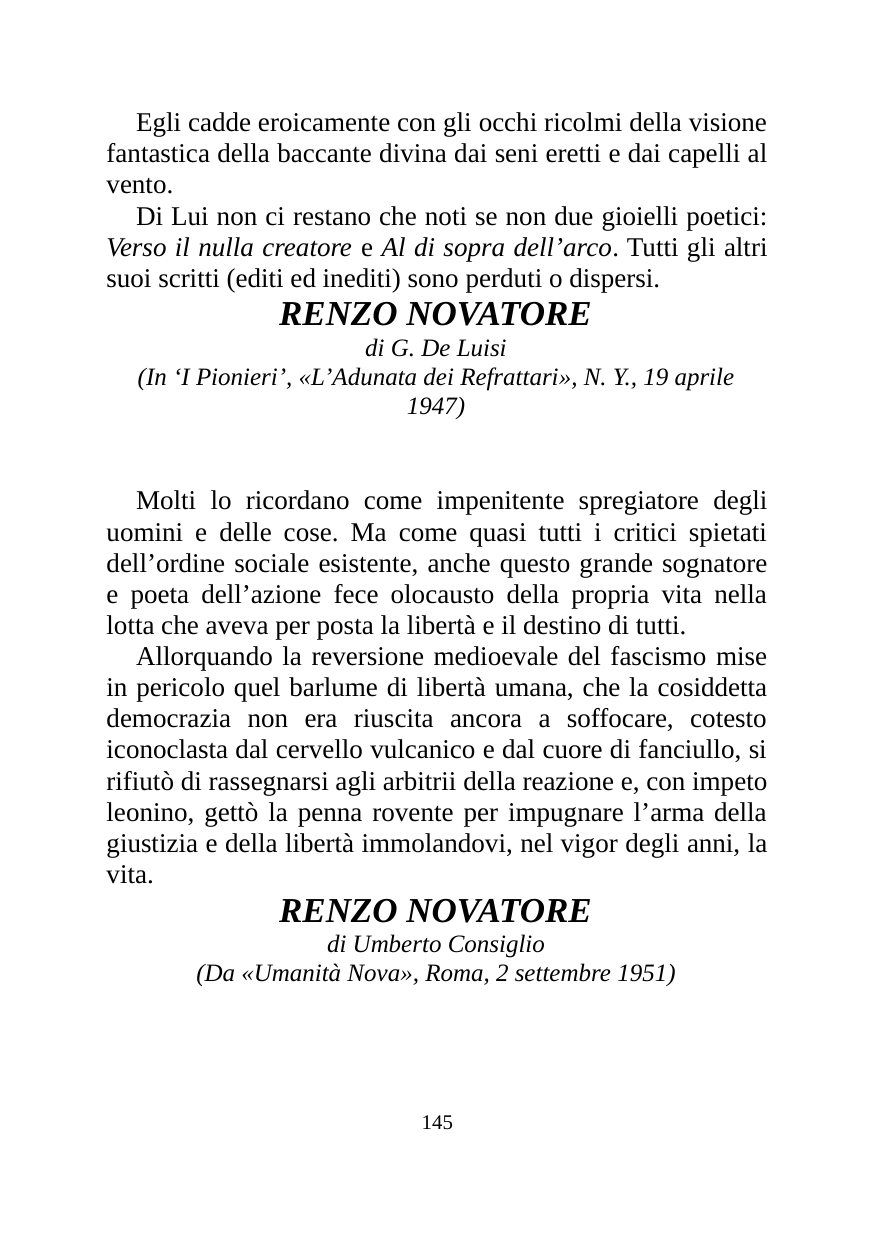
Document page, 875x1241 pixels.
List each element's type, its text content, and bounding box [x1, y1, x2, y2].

text Molti lo ricordano come impenitente spregiatore degli uomini e delle cose. Ma come quasi tutti i critici spietati dell’ordine sociale esistente, anche questo grande sognatore e poeta dell’azione fece olocausto della propria vita nella lotta che aveva per posta la libertà e il destino di tutti. [106, 484, 768, 640]
text Allorquando la reversione medioevale del fascismo mise in pericolo quel barlume di libertà umana, che la cosiddetta democrazia non era riuscita ancora a soffocare, cotesto iconoclasta dal cervello vulcanico e dal cuore di fanciullo, si rifiutò di rassegnarsi agli arbitrii della reazione e, con impeto leonino, gettò la penna rovente per impugnare l’arma della giustizia e della libertà immolandovi, nel vigor degli anni, la vita. [106, 640, 768, 889]
subtitle RENZO NOVATORE di G. De Luisi (In ʻI Pionieri’, «L’Adunata dei Refrattari», N. Y., 19 aprile 1947) [106, 293, 768, 419]
text Egli cadde eroicamente con gli occhi ricolmi della visione fantastica della baccante divina dai seni eretti e dai capelli al vento. [106, 106, 768, 200]
subtitle RENZO NOVATORE di Umberto Consiglio (Da «Umanità Nova», Roma, 2 settembre 1951) [106, 889, 768, 987]
text Di Lui non ci restano che noti se non due gioielli poetici: Verso il nulla creatore e Al di sopra dell’arco. Tutti gli altri suoi scritti (editi ed inediti) sono perduti o dispersi. [106, 200, 768, 293]
